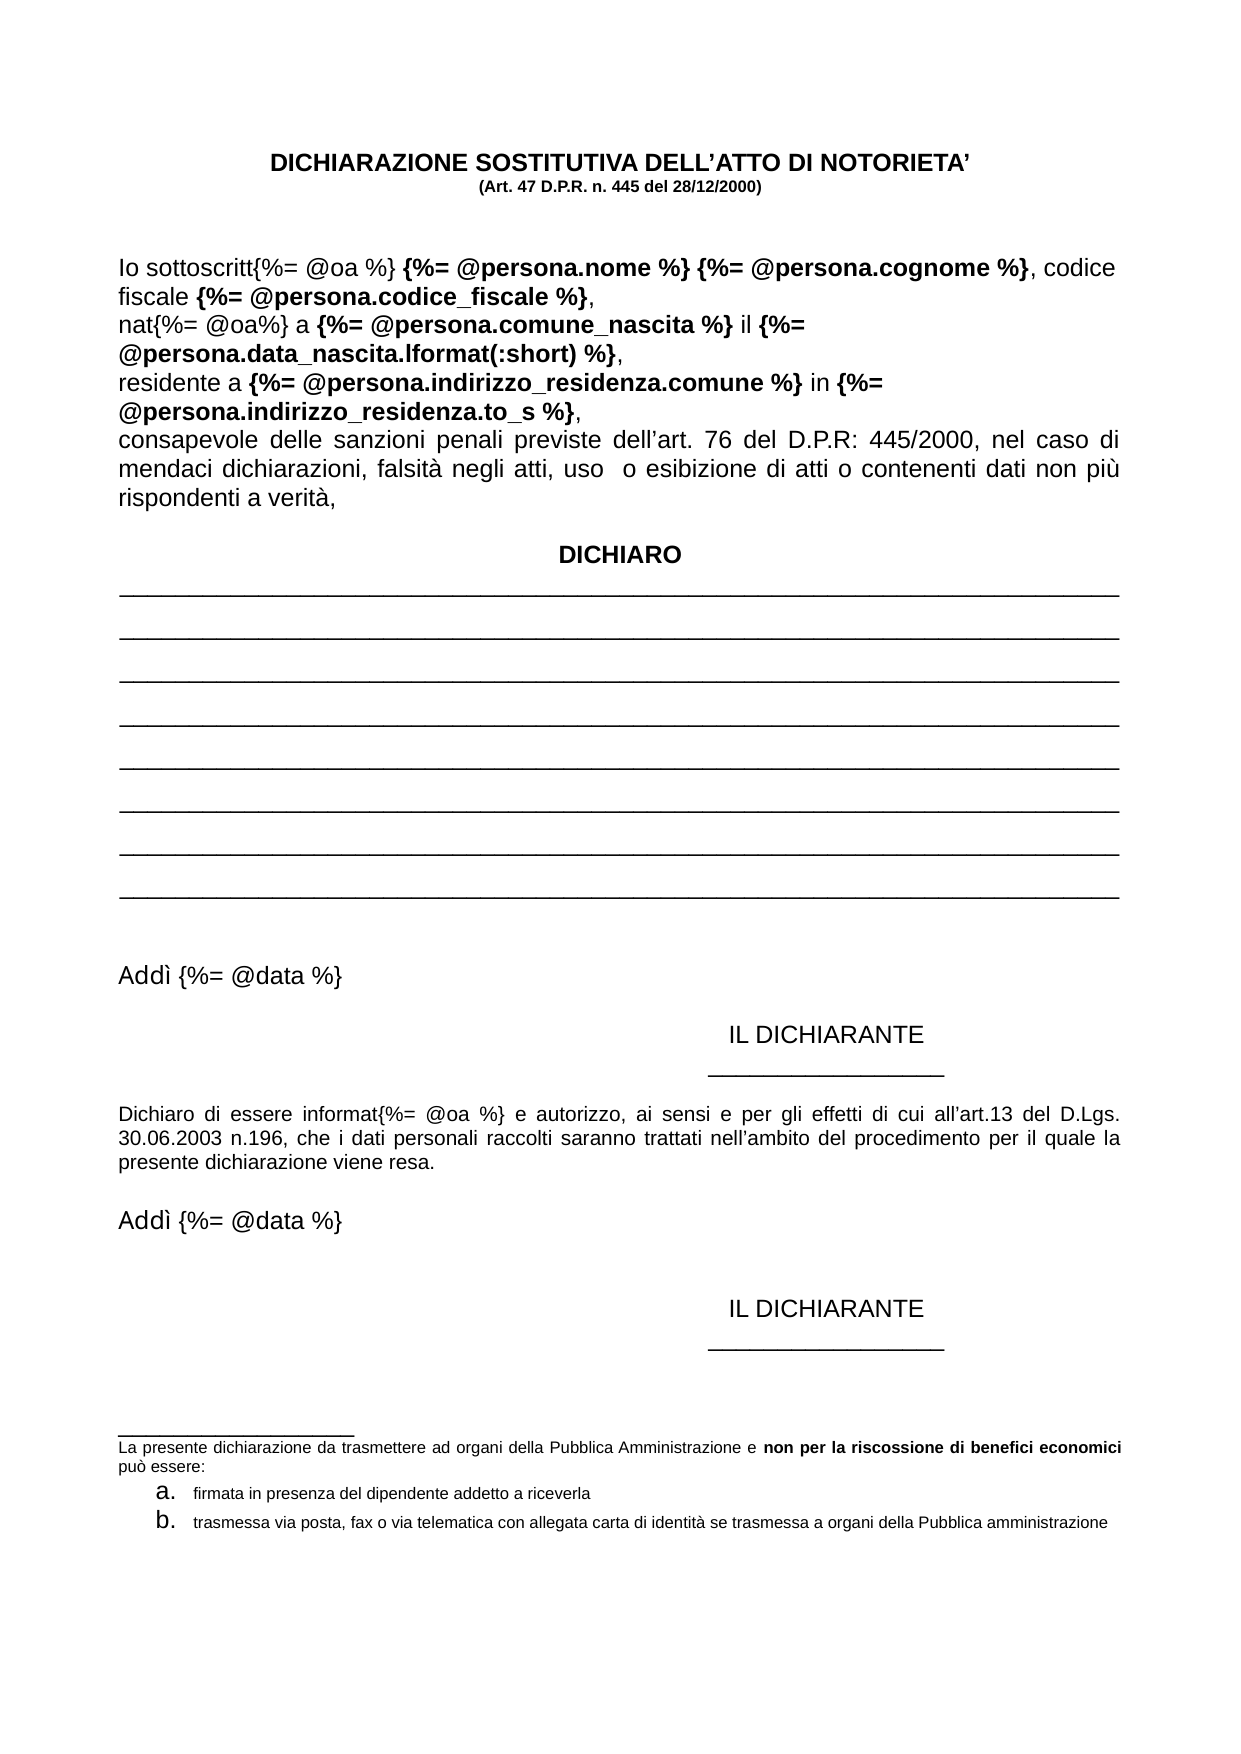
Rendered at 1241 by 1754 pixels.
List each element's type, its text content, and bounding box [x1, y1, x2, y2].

text Dichiaro di essere informat{%= @oa %} e autorizzo, ai sensi e per gli effetti di cui all’art.13 del D.Lgs. 30.06.2003 n.196, che i dati personali raccolti saranno trattati nell’ambito del procedimento per il quale la presente dichiarazione viene resa. [118, 1102, 1122, 1173]
text _________________ [118, 1049, 1122, 1078]
text ________________________________________________________________________ [118, 656, 1122, 684]
text ________________________________________________________________________ [118, 785, 1122, 814]
text IL DICHIARANTE [118, 1020, 1122, 1049]
text La presente dichiarazione da trasmettere ad organi della Pubblica Amministrazione e non per la riscossione di benefici economici può essere: [118, 1438, 1122, 1476]
text ________________________________________________________________________ [118, 828, 1122, 857]
text ________________________________________________________________________ [118, 612, 1122, 641]
text DICHIARAZIONE SOSTITUTIVA DELL’ATTO DI NOTORIETA’ [118, 148, 1122, 176]
text (Art. 47 D.P.R. n. 445 del 28/12/2000) [118, 176, 1122, 196]
text nat{%= @oa%} a {%= @persona.comune_nascita %} il {%= @persona.data_nascita.lformat(:short) %}, [118, 311, 1122, 368]
text DICHIARO [118, 541, 1122, 569]
text ________________________________________________________________________ [118, 871, 1122, 900]
text _________________ [118, 1323, 1122, 1351]
text a. firmata in presenza del dipendente addetto a riceverla [155, 1476, 1123, 1505]
text _________________ [118, 1409, 1122, 1438]
text consapevole delle sanzioni penali previste dell’art. 76 del D.P.R: 445/2000, nel caso di mendaci dichiarazioni, falsità negli atti, uso o esibizione di atti o contenenti dati non più rispondenti a verità, [118, 426, 1122, 512]
text Addì {%= @data %} [118, 1202, 1122, 1236]
text Io sottoscritt{%= @oa %} {%= @persona.nome %} {%= @persona.cognome %}, codice fiscale {%= @persona.codice_fiscale %}, [118, 253, 1122, 311]
text residente a {%= @persona.indirizzo_residenza.comune %} in {%= @persona.indirizzo_residenza.to_s %}, [118, 368, 1122, 426]
text IL DICHIARANTE [118, 1294, 1122, 1323]
text b. trasmessa via posta, fax o via telematica con allegata carta di identità se trasmessa a organi della Pubblica amministrazione [155, 1505, 1123, 1533]
text ________________________________________________________________________ [118, 742, 1122, 771]
text Addì {%= @data %} [118, 957, 1122, 991]
text ________________________________________________________________________ [118, 699, 1122, 727]
text ________________________________________________________________________ [118, 569, 1122, 598]
